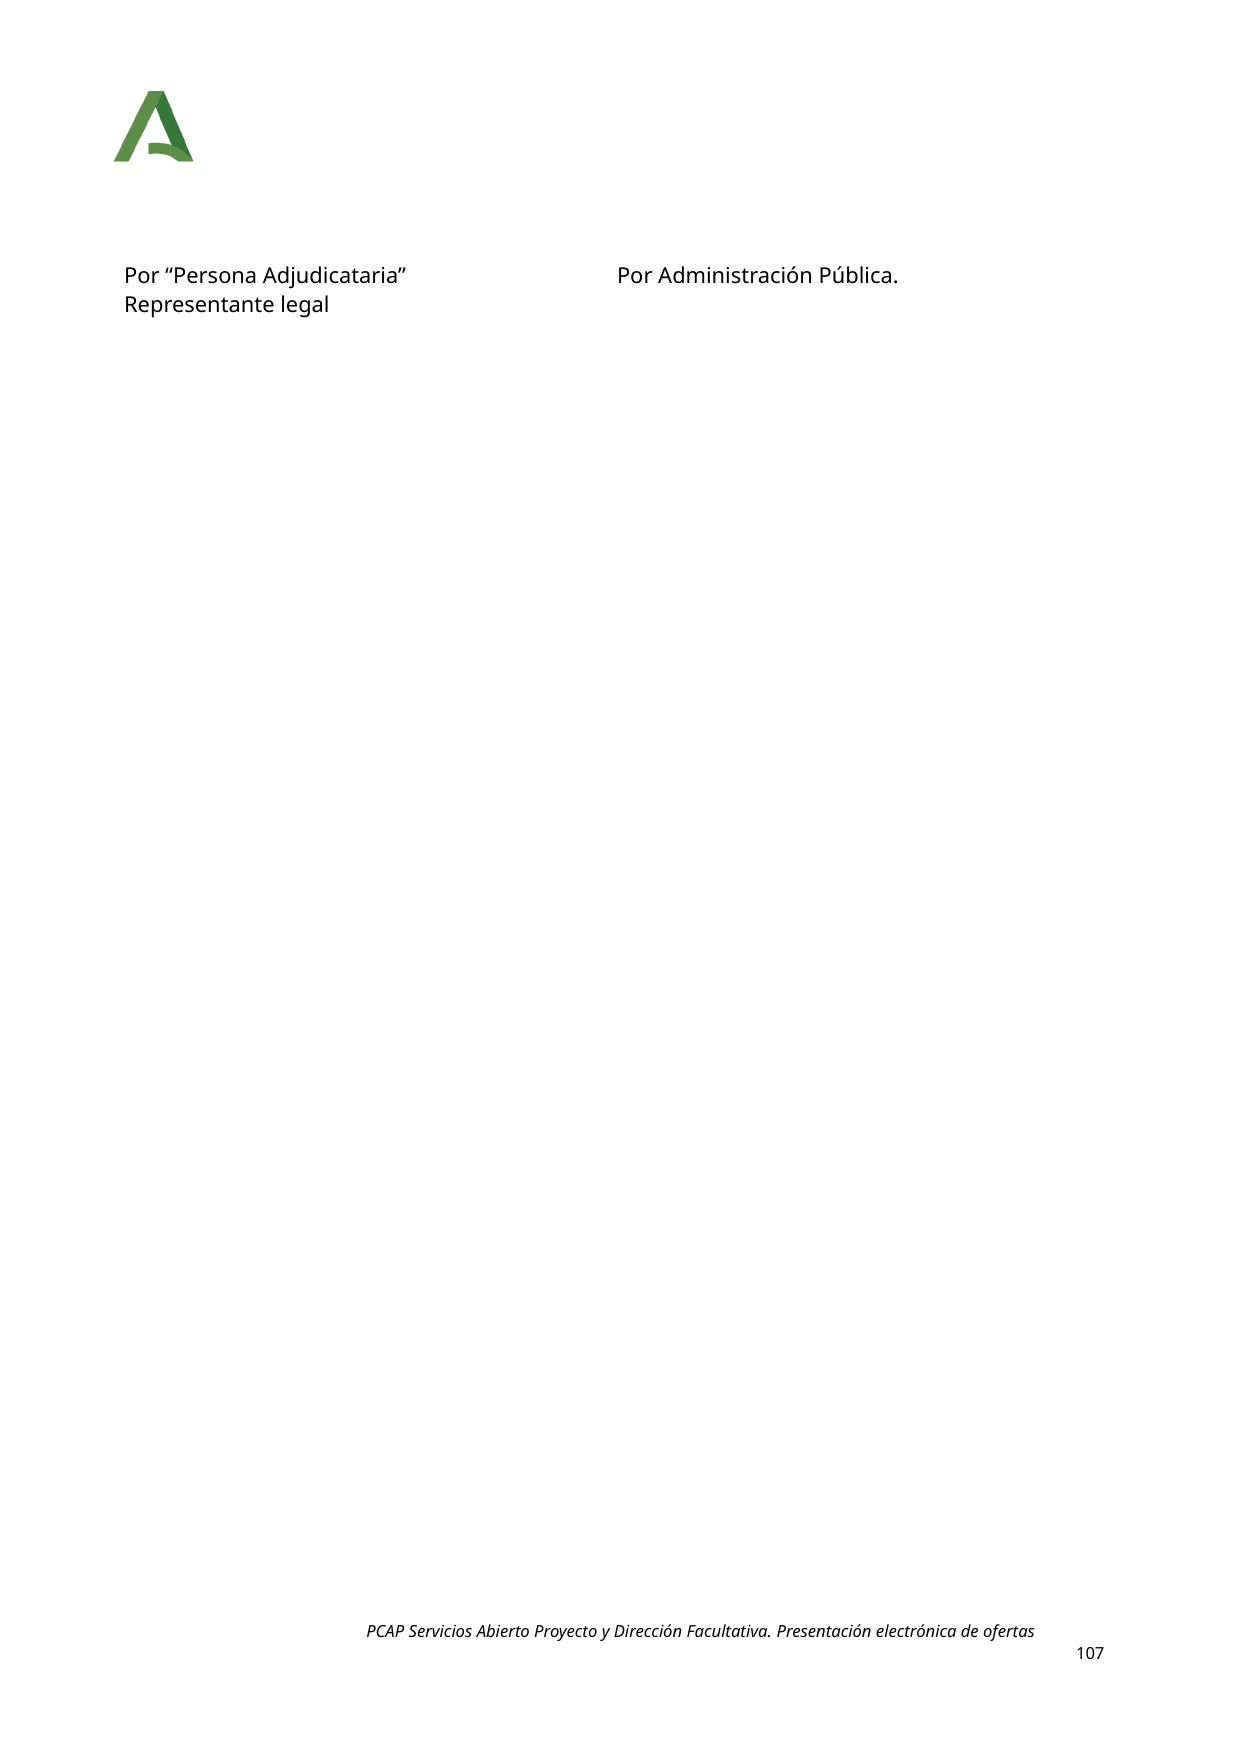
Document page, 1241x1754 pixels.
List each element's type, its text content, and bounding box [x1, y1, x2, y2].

table_header Por “Persona Adjudicataria” Representante legal [118, 254, 611, 325]
picture [109, 86, 198, 166]
table_header Por Administración Pública. [611, 254, 1104, 325]
